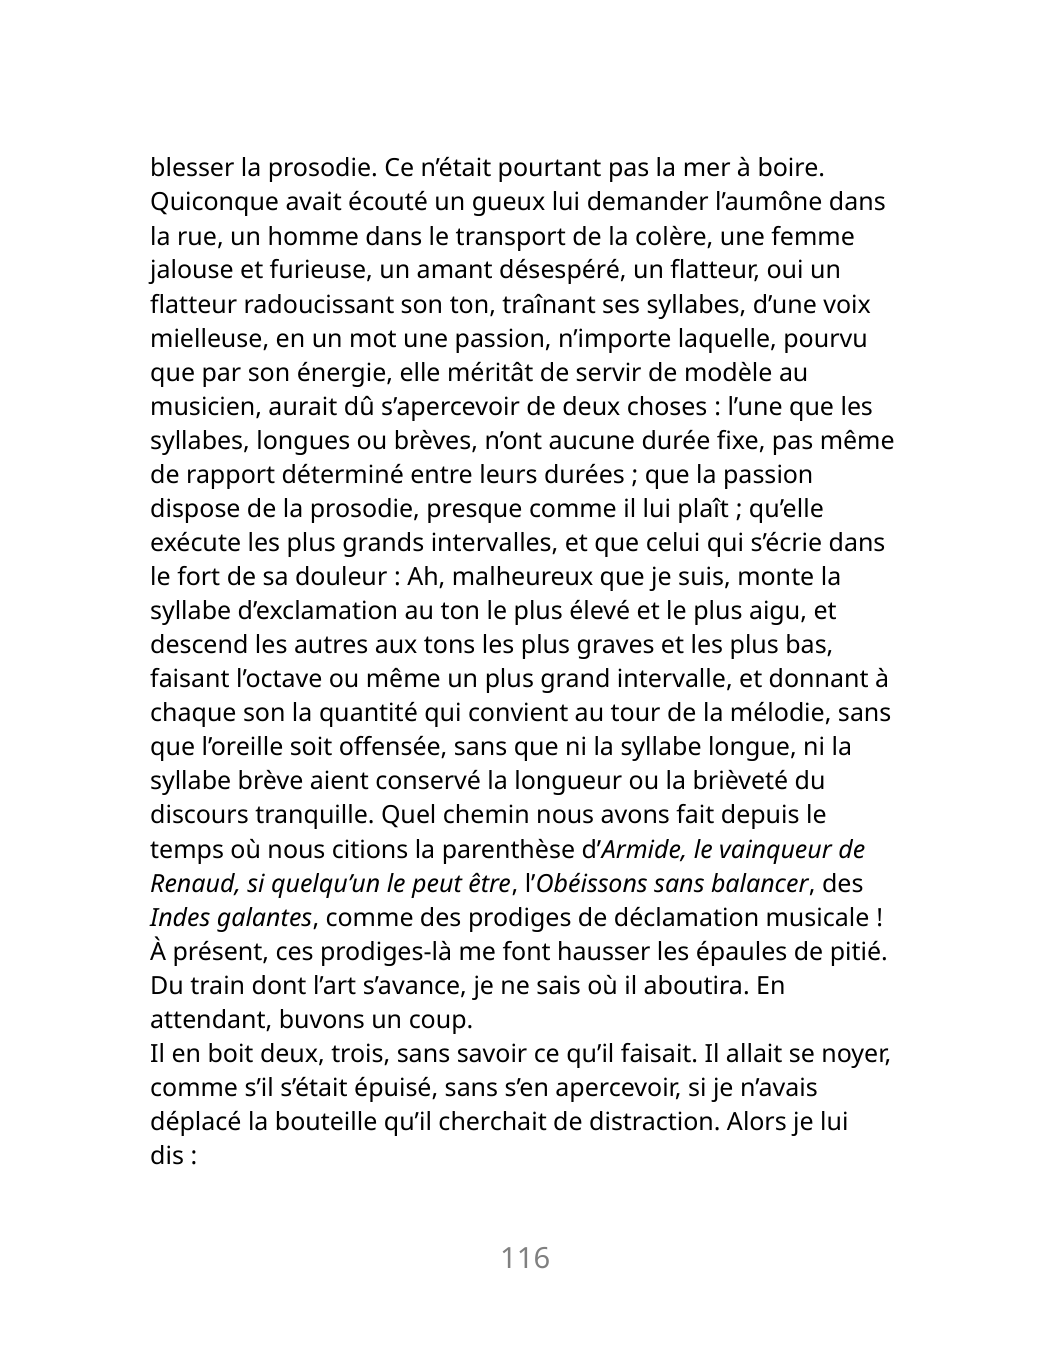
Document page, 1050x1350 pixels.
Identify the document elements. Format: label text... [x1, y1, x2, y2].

text blesser la prosodie. Ce n’était pourtant pas la mer à boire. Quiconque avait écouté un gueux lui demander l’aumône dans la rue, un homme dans le transport de la colère, une femme jalouse et furieuse, un amant désespéré, un flatteur, oui un flatteur radoucissant son ton, traînant ses syllabes, d’une voix mielleuse, en un mot une passion, n’importe laquelle, pourvu que par son énergie, elle méritât de servir de modèle au musicien, aurait dû s’apercevoir de deux choses : l’une que les syllabes, longues ou brèves, n’ont aucune durée fixe, pas même de rapport déterminé entre leurs durées ; que la passion dispose de la prosodie, presque comme il lui plaît ; qu’elle exécute les plus grands intervalles, et que celui qui s’écrie dans le fort de sa douleur : Ah, malheureux que je suis, monte la syllabe d’exclamation au ton le plus élevé et le plus aigu, et descend les autres aux tons les plus graves et les plus bas, faisant l’octave ou même un plus grand intervalle, et donnant à chaque son la quantité qui convient au tour de la mélodie, sans que l’oreille soit offensée, sans que ni la syllabe longue, ni la syllabe brève aient conservé la longueur ou la brièveté du discours tranquille. Quel chemin nous avons fait depuis le temps où nous citions la parenthèse d’Armide, le vainqueur de Renaud, si quelqu’un le peut être, l’Obéissons sans balancer, des Indes galantes, comme des prodiges de déclamation musicale ! À présent, ces prodiges-là me font hausser les épaules de pitié. Du train dont l’art s’avance, je ne sais où il aboutira. En attendant, buvons un coup. [150, 150, 900, 1036]
text Il en boit deux, trois, sans savoir ce qu’il faisait. Il allait se noyer, comme s’il s’était épuisé, sans s’en apercevoir, si je n’avais déplacé la bouteille qu’il cherchait de distraction. Alors je lui dis : [150, 1036, 900, 1172]
